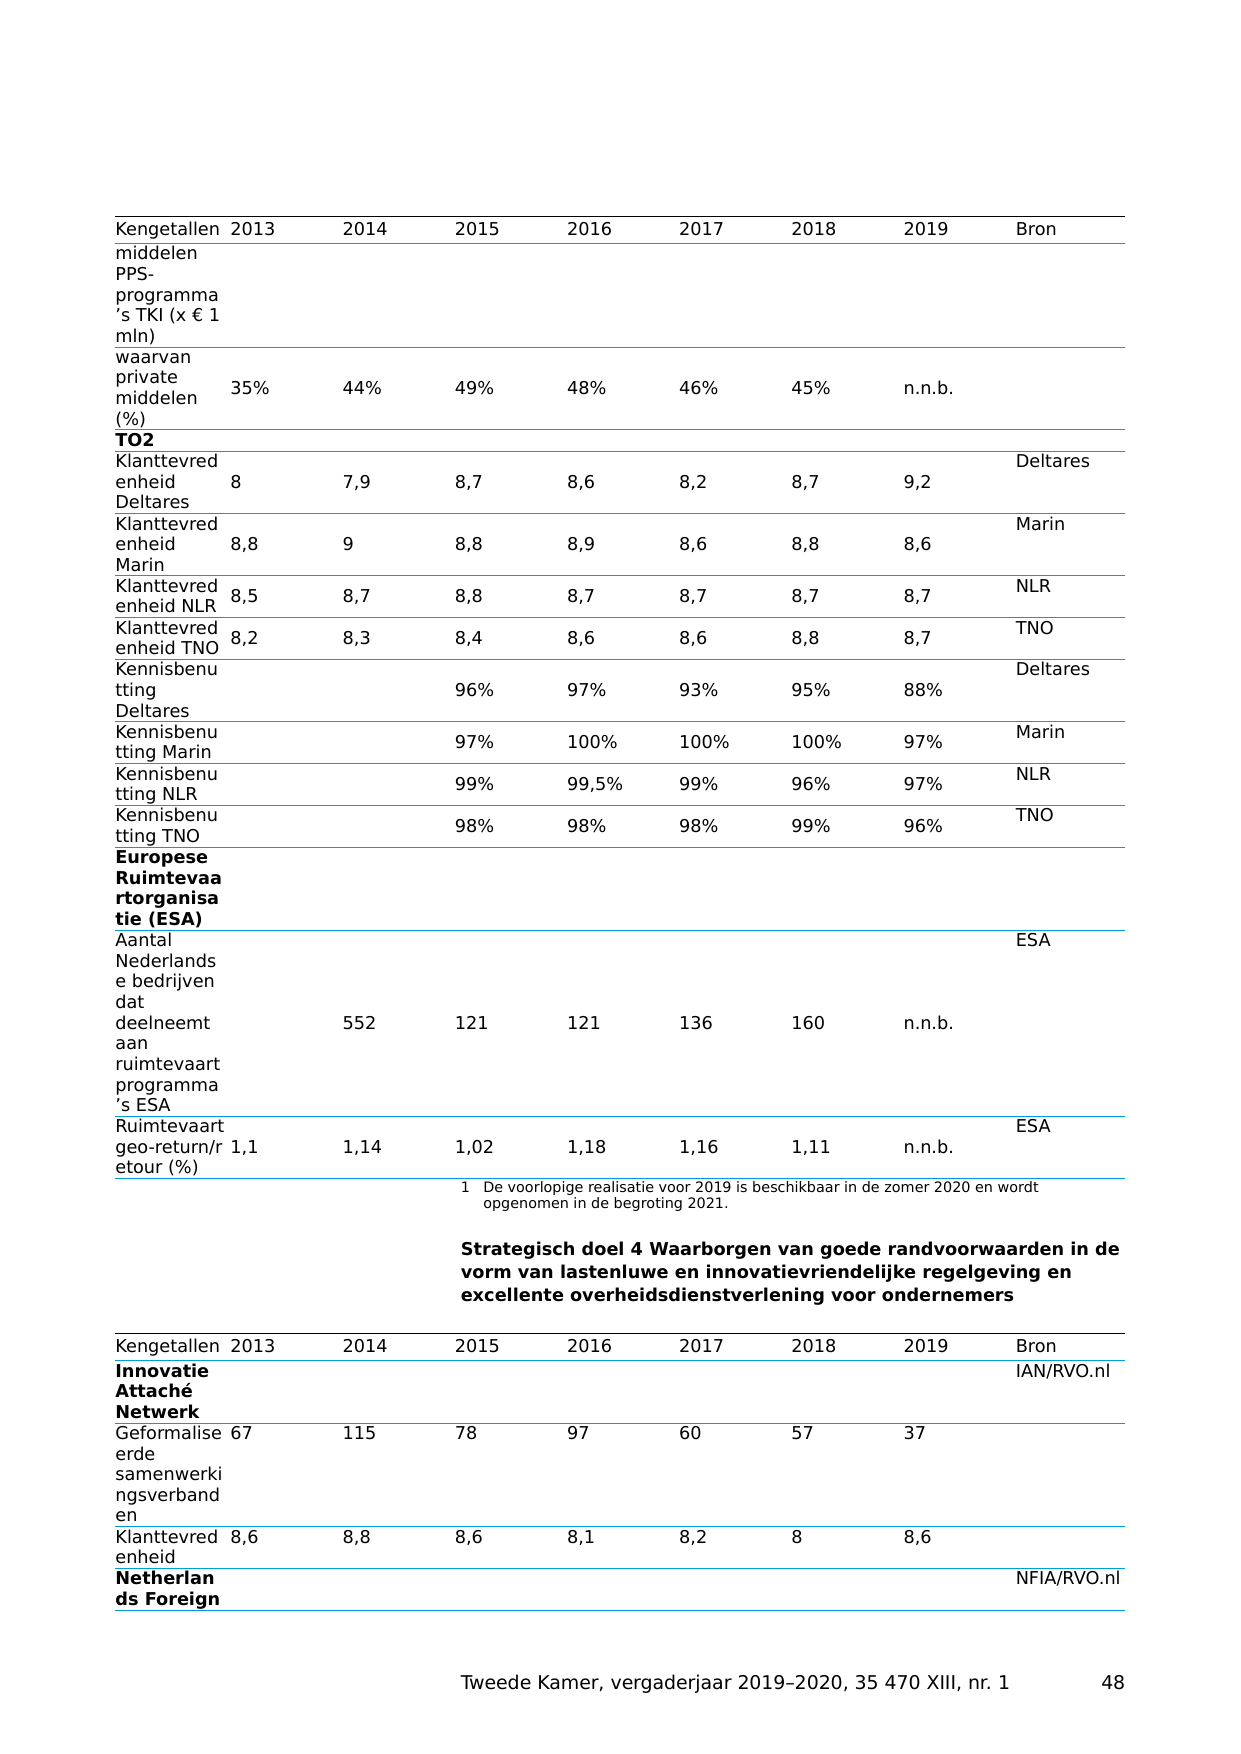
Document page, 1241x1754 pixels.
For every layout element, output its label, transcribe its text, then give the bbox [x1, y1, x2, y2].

table_cell [564, 1569, 676, 1609]
table_cell Klanttevredenheid Deltares [115, 452, 227, 513]
table_cell NLR [1013, 764, 1125, 805]
table_cell ESA [1013, 931, 1125, 1116]
table_cell 1,1 [227, 1117, 339, 1178]
table_cell 99% [452, 764, 564, 805]
table_cell 99,5% [564, 764, 676, 805]
table_cell 2017 [676, 217, 788, 243]
table_cell 8,6 [227, 1527, 339, 1568]
table_cell Marin [1013, 722, 1125, 763]
table_cell 8,6 [676, 618, 788, 659]
table_cell [340, 806, 452, 847]
table_cell 8,7 [340, 576, 452, 617]
table_cell [227, 1569, 339, 1609]
table_cell n.n.b. [900, 348, 1013, 429]
table_cell 8,8 [227, 514, 339, 575]
table_cell [227, 722, 339, 763]
table_cell 8,2 [676, 1527, 788, 1568]
table_cell [900, 244, 1013, 346]
table_cell 115 [340, 1424, 452, 1526]
table_cell [788, 1361, 900, 1422]
table_cell [340, 660, 452, 721]
table_cell [227, 806, 339, 847]
table_cell 2018 [788, 217, 900, 243]
table_cell 8,6 [564, 452, 676, 513]
table_cell 2019 [900, 1334, 1013, 1360]
list De voorlopige realisatie voor 2019 is beschikbaar in de zomer 2020 en wordt opgenomen in de begroting 2021. [461, 1179, 1125, 1212]
table_cell [340, 1569, 452, 1609]
table_cell [227, 931, 339, 1116]
table_cell Geformaliseerde samenwerkingsverbanden [115, 1424, 227, 1526]
table_cell 96% [788, 764, 900, 805]
table_cell 99% [788, 806, 900, 847]
table_cell 2019 [900, 217, 1013, 243]
table_cell [676, 848, 788, 929]
table_cell [227, 430, 339, 451]
table_cell Ruimtevaart geo-return/retour (%) [115, 1117, 227, 1178]
table_cell 8,8 [452, 514, 564, 575]
table_cell 2014 [340, 217, 452, 243]
table_cell 8,6 [564, 618, 676, 659]
table_cell [1013, 1424, 1125, 1526]
table_cell 97% [452, 722, 564, 763]
table_cell [788, 244, 900, 346]
table_cell [1013, 848, 1125, 929]
text Strategisch doel 4 Waarborgen van goede randvoorwaarden in de vorm van lastenluwe en innovatievriendelijke regelgeving en excellente overheidsdienstverlening voor ondernemers [461, 1237, 1125, 1306]
table_cell 9,2 [900, 452, 1013, 513]
table_cell 1,16 [676, 1117, 788, 1178]
table_cell [1013, 348, 1125, 429]
table_cell 8,7 [900, 618, 1013, 659]
table_cell 136 [676, 931, 788, 1116]
table_cell Netherlands Foreign [115, 1569, 227, 1609]
table_cell Kengetallen [115, 1334, 227, 1360]
table_cell 37 [900, 1424, 1013, 1526]
table_cell 99% [676, 764, 788, 805]
table_cell [227, 848, 339, 929]
table_cell 95% [788, 660, 900, 721]
table_cell 8 [788, 1527, 900, 1568]
table_cell 8,7 [788, 452, 900, 513]
table_cell [227, 244, 339, 346]
table_cell 98% [564, 806, 676, 847]
table_cell Marin [1013, 514, 1125, 575]
table_cell Kengetallen [115, 217, 227, 243]
table_cell [900, 1569, 1013, 1609]
table_cell 1,02 [452, 1117, 564, 1178]
table_cell [452, 430, 564, 451]
table_cell 8,3 [340, 618, 452, 659]
table_cell 8,5 [227, 576, 339, 617]
table_cell Deltares [1013, 452, 1125, 513]
table_cell [900, 430, 1013, 451]
table_cell 8,8 [340, 1527, 452, 1568]
table_cell 93% [676, 660, 788, 721]
table_cell [452, 848, 564, 929]
table_cell [564, 244, 676, 346]
table_cell [452, 244, 564, 346]
table_cell [340, 722, 452, 763]
table_header Tabel 11 Kengetallen behorend bij strategisch doel 3 [115, 191, 1125, 216]
table_cell [227, 764, 339, 805]
table_cell Klanttevredenheid NLR [115, 576, 227, 617]
table_cell Bron [1013, 1334, 1125, 1360]
table_cell 160 [788, 931, 900, 1116]
table_cell 8,6 [900, 1527, 1013, 1568]
table_cell [452, 1569, 564, 1609]
table_cell 49% [452, 348, 564, 429]
table_cell [900, 1361, 1013, 1422]
table_cell [900, 848, 1013, 929]
table_header Tabel 12 Kengetallen behorend bij strategisch doel 4 [115, 1308, 1125, 1333]
table_cell [676, 1569, 788, 1609]
table_cell [340, 764, 452, 805]
table_cell waarvan private middelen (%) [115, 348, 227, 429]
table_cell 2015 [452, 1334, 564, 1360]
table_cell [676, 430, 788, 451]
table_cell 100% [788, 722, 900, 763]
table_cell 2013 [227, 1334, 339, 1360]
table_cell [676, 244, 788, 346]
table_cell Kennisbenutting NLR [115, 764, 227, 805]
table_cell [1013, 244, 1125, 346]
table_cell [564, 1361, 676, 1422]
table_cell 8,6 [676, 514, 788, 575]
table_cell 67 [227, 1424, 339, 1526]
table_cell NLR [1013, 576, 1125, 617]
table_cell 8,7 [452, 452, 564, 513]
table_cell [227, 660, 339, 721]
table_cell 35% [227, 348, 339, 429]
table_cell [340, 430, 452, 451]
table_cell TO2 [115, 430, 227, 451]
table_cell ESA [1013, 1117, 1125, 1178]
table_cell 1,14 [340, 1117, 452, 1178]
table_cell 1,11 [788, 1117, 900, 1178]
table_cell 8,9 [564, 514, 676, 575]
table_cell IAN/RVO.nl [1013, 1361, 1125, 1422]
table_cell 46% [676, 348, 788, 429]
table_cell 100% [676, 722, 788, 763]
table_cell [564, 848, 676, 929]
table_cell 100% [564, 722, 676, 763]
table_cell 8,8 [788, 514, 900, 575]
table_cell Deltares [1013, 660, 1125, 721]
table_cell 96% [900, 806, 1013, 847]
table_cell 2015 [452, 217, 564, 243]
table_cell 1,18 [564, 1117, 676, 1178]
table_cell Bron [1013, 217, 1125, 243]
table_cell 7,9 [340, 452, 452, 513]
table_cell Kennisbenutting Deltares [115, 660, 227, 721]
table_cell 8,7 [900, 576, 1013, 617]
table_cell Kennisbenutting TNO [115, 806, 227, 847]
table_cell NFIA/RVO.nl [1013, 1569, 1125, 1609]
table_cell 9 [340, 514, 452, 575]
table_cell 8,8 [788, 618, 900, 659]
table_cell 97% [900, 722, 1013, 763]
table_cell TNO [1013, 806, 1125, 847]
table_cell [340, 244, 452, 346]
table_cell 2016 [564, 1334, 676, 1360]
table_cell 97% [900, 764, 1013, 805]
table_cell 45% [788, 348, 900, 429]
table_cell 97% [564, 660, 676, 721]
table_cell 8,1 [564, 1527, 676, 1568]
table_cell 88% [900, 660, 1013, 721]
table_cell TNO [1013, 618, 1125, 659]
table_cell 97 [564, 1424, 676, 1526]
table_cell 8,7 [788, 576, 900, 617]
table_cell Klanttevredenheid Marin [115, 514, 227, 575]
table_cell 48% [564, 348, 676, 429]
table_cell 2014 [340, 1334, 452, 1360]
table_cell Kennisbenutting Marin [115, 722, 227, 763]
table_cell 8,7 [676, 576, 788, 617]
table_cell 8,6 [900, 514, 1013, 575]
table_cell 552 [340, 931, 452, 1116]
table_cell 8,2 [676, 452, 788, 513]
table_cell 8,8 [452, 576, 564, 617]
table_cell 78 [452, 1424, 564, 1526]
table_cell Innovatie Attaché Netwerk [115, 1361, 227, 1422]
table_cell 98% [452, 806, 564, 847]
table_cell middelen PPS-programma’s TKI (x € 1 mln) [115, 244, 227, 346]
table_cell 2016 [564, 217, 676, 243]
table_cell Klanttevredenheid [115, 1527, 227, 1568]
table_cell [452, 1361, 564, 1422]
table_cell [676, 1361, 788, 1422]
table_cell 8,2 [227, 618, 339, 659]
table_cell 57 [788, 1424, 900, 1526]
table_cell n.n.b. [900, 931, 1013, 1116]
table_cell 2017 [676, 1334, 788, 1360]
table_cell 8,4 [452, 618, 564, 659]
table_cell [227, 1361, 339, 1422]
table_cell Klanttevredenheid TNO [115, 618, 227, 659]
table_cell [340, 1361, 452, 1422]
table_cell 121 [452, 931, 564, 1116]
table_cell 121 [564, 931, 676, 1116]
table_cell 2013 [227, 217, 339, 243]
table_cell [564, 430, 676, 451]
table_cell [1013, 430, 1125, 451]
table_cell 2018 [788, 1334, 900, 1360]
table_cell 96% [452, 660, 564, 721]
table_cell 44% [340, 348, 452, 429]
table_cell 98% [676, 806, 788, 847]
table_cell n.n.b. [900, 1117, 1013, 1178]
table_cell 60 [676, 1424, 788, 1526]
table_cell 8,7 [564, 576, 676, 617]
table_cell 8,6 [452, 1527, 564, 1568]
table_cell 8 [227, 452, 339, 513]
table_cell Europese Ruimtevaartorganisatie (ESA) [115, 848, 227, 929]
table_cell [788, 1569, 900, 1609]
table_cell Aantal Nederlandse bedrijven dat deelneemt aan ruimtevaartprogramma’s ESA [115, 931, 227, 1116]
table_cell [340, 848, 452, 929]
table_cell [788, 430, 900, 451]
table_cell [788, 848, 900, 929]
table_cell [1013, 1527, 1125, 1568]
